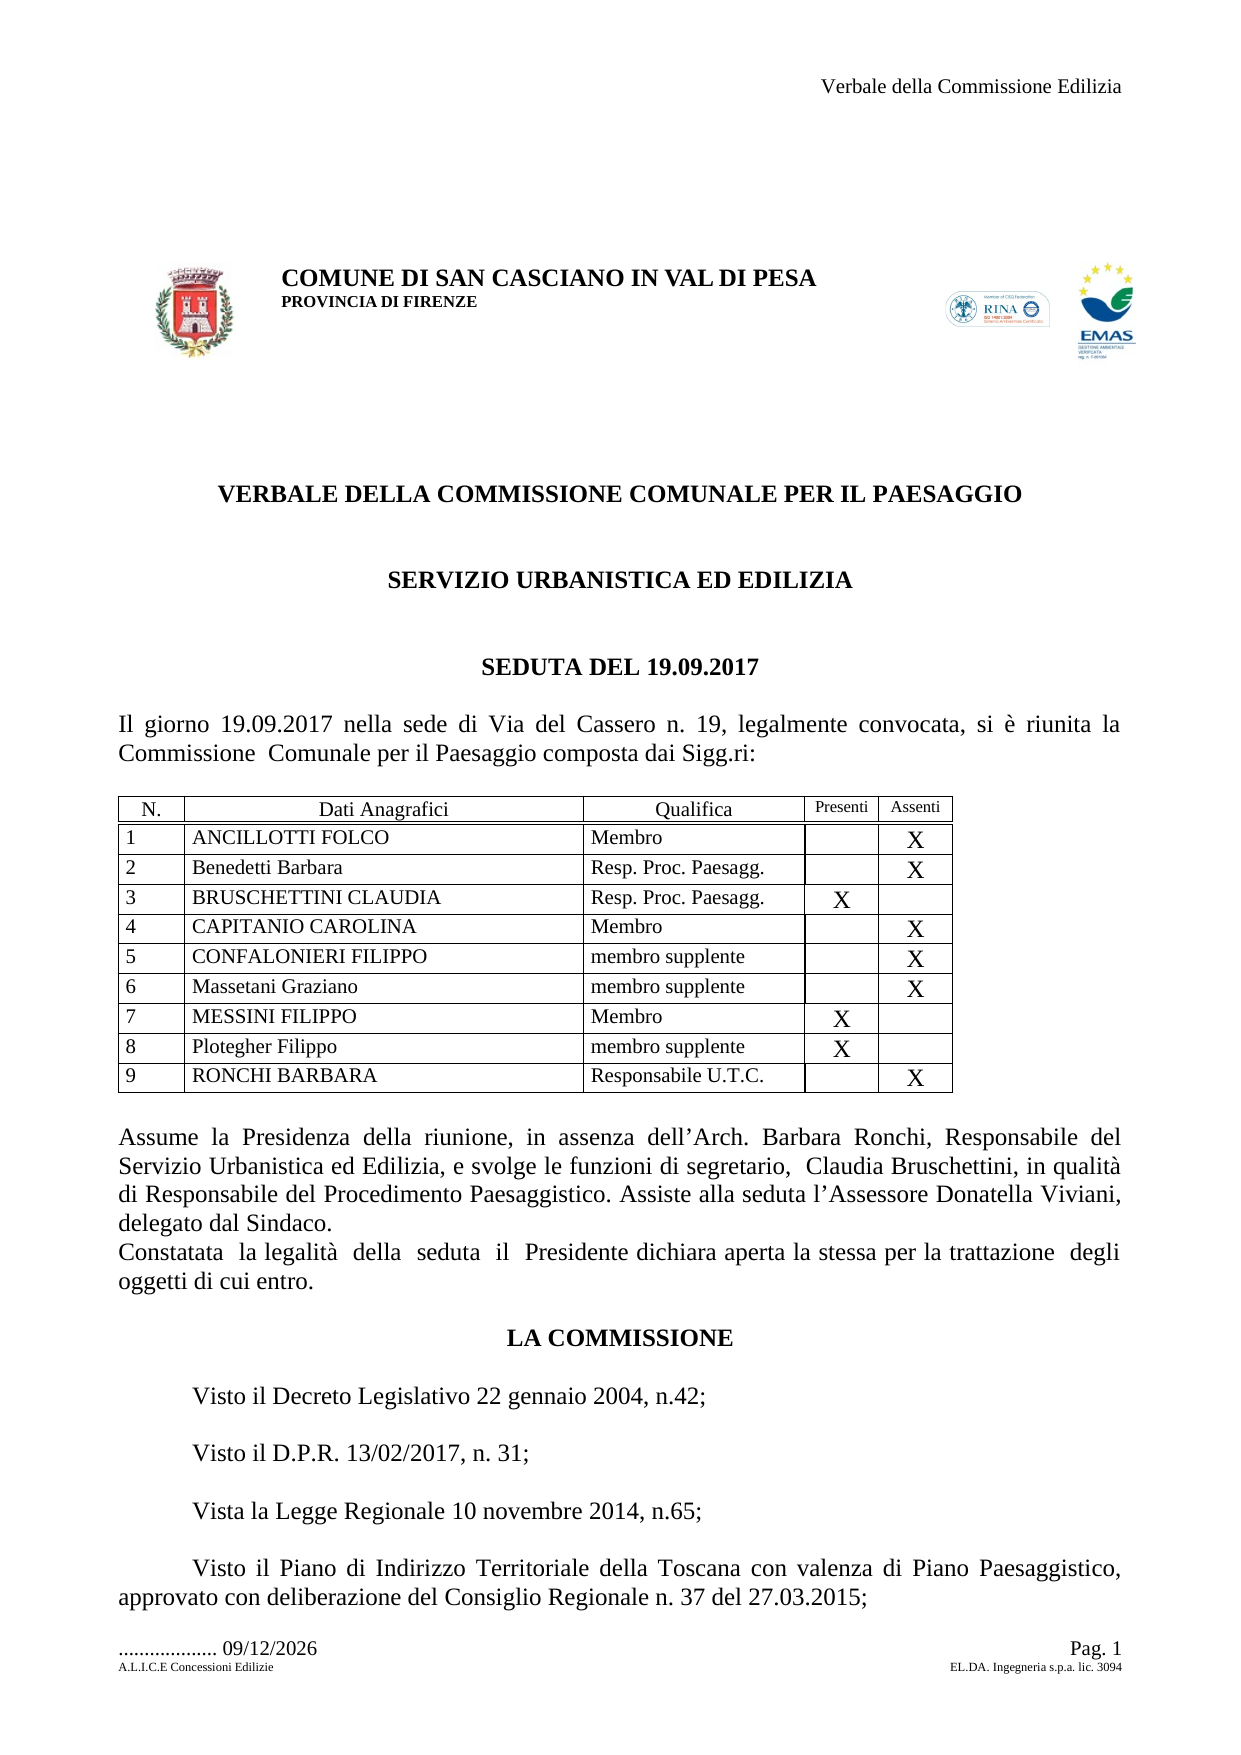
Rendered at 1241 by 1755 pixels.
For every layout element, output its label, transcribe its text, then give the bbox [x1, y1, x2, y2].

table_cell [806, 974, 878, 1003]
table_cell [953, 973, 1007, 1003]
text Vista la Legge Regionale 10 novembre 2014, n.65; [118, 1496, 1122, 1524]
table_cell [953, 854, 1007, 884]
table_cell [953, 884, 1007, 913]
table_cell [806, 944, 878, 973]
table_cell CAPITANIO CAROLINA [185, 915, 583, 943]
table_cell membro supplente [584, 944, 804, 973]
table_cell [879, 1004, 952, 1033]
table_cell ANCILLOTTI FOLCO [185, 825, 583, 854]
table_cell MESSINI FILIPPO [185, 1004, 583, 1033]
table_cell [806, 855, 878, 884]
table_cell X [879, 915, 952, 943]
table_cell BRUSCHETTINI CLAUDIA [185, 885, 583, 913]
table_header Qualifica [584, 797, 804, 821]
text Visto il Piano di Indirizzo Territoriale della Toscana con valenza di Piano Paesaggistico, approvato con deliberazione del Consiglio Regionale n. 37 del 27.03.2015; [118, 1553, 1122, 1611]
table_header [953, 796, 1007, 821]
text SERVIZIO URBANISTICA ED EDILIZIA [118, 566, 1122, 594]
table_cell [953, 824, 1007, 854]
text Il giorno 19.09.2017 nella sede di Via del Cassero n. 19, legalmente convocata, si è riunita la Commissione Comunale per il Paesaggio composta dai Sigg.ri: [118, 709, 1122, 767]
table_header [1067, 263, 1174, 393]
table_cell X [879, 825, 952, 854]
text Assume la Presidenza della riunione, in assenza dell’Arch. Barbara Ronchi, Responsabile del Servizio Urbanistica ed Edilizia, e svolge le funzioni di segretario, Claudia Bruschettini, in qualità di Responsabile del Procedimento Paesaggistico. Assiste alla seduta l’Assessore Donatella Viviani, delegato dal Sindaco. [118, 1122, 1122, 1237]
table_cell [879, 885, 952, 913]
table_cell RONCHI BARBARA [185, 1064, 583, 1092]
table_cell 8 [119, 1034, 184, 1062]
table_cell membro supplente [584, 1034, 804, 1062]
table_cell 5 [119, 944, 184, 973]
table_cell Resp. Proc. Paesagg. [584, 855, 804, 884]
table_cell Resp. Proc. Paesagg. [584, 885, 804, 913]
text Visto il Decreto Legislativo 22 gennaio 2004, n.42; [118, 1381, 1122, 1409]
table_header COMUNE DI SAN CASCIANO IN VAL DI PESA PROVINCIA DI FIRENZE [270, 263, 933, 393]
table_cell CONFALONIERI FILIPPO [185, 944, 583, 973]
text Constatata la legalità della seduta il Presidente dichiara aperta la stessa per la trattazione degli oggetti di cui entro. [118, 1237, 1122, 1294]
table_cell X [805, 885, 878, 913]
table_cell [953, 1033, 1007, 1062]
table_cell [953, 1063, 1007, 1092]
table_cell membro supplente [584, 974, 804, 1003]
table_cell Membro [584, 1004, 804, 1033]
table_cell Benedetti Barbara [185, 855, 583, 884]
table_cell 2 [119, 855, 184, 884]
table_cell [806, 825, 878, 854]
table_cell X [879, 1064, 952, 1092]
table_cell X [879, 974, 952, 1003]
table_cell X [805, 1004, 878, 1033]
table_header Assenti [879, 797, 952, 821]
table_cell Membro [584, 915, 804, 943]
table_cell X [805, 1034, 878, 1062]
table_header [122, 263, 270, 393]
table_cell Membro [584, 825, 804, 854]
text LA COMMISSIONE [118, 1323, 1122, 1352]
table_cell [879, 1034, 952, 1062]
text Visto il D.P.R. 13/02/2017, n. 31; [118, 1438, 1122, 1467]
table_cell [953, 914, 1007, 943]
table_cell [806, 915, 878, 943]
table_cell Plotegher Filippo [185, 1034, 583, 1062]
table_cell [806, 1064, 878, 1092]
table_header Presenti [805, 797, 878, 821]
table_cell 7 [119, 1004, 184, 1033]
table_cell 6 [119, 974, 184, 1003]
table_cell [953, 1003, 1007, 1033]
table_header Dati Anagrafici [185, 797, 583, 821]
table_cell 4 [119, 915, 184, 943]
table_cell Massetani Graziano [185, 974, 583, 1003]
table_cell [953, 943, 1007, 973]
table_cell 9 [119, 1064, 184, 1092]
table_header [933, 263, 1067, 393]
table_cell X [879, 855, 952, 884]
text SEDUTA DEL 19.09.2017 [118, 652, 1122, 681]
table_cell Responsabile U.T.C. [584, 1064, 804, 1092]
text VERBALE DELLA COMMISSIONE COMUNALE PER IL PAESAGGIO [118, 479, 1122, 508]
table_cell X [879, 944, 952, 973]
table_cell 3 [119, 885, 184, 913]
table_cell 1 [119, 825, 184, 854]
table_header N. [119, 797, 184, 821]
